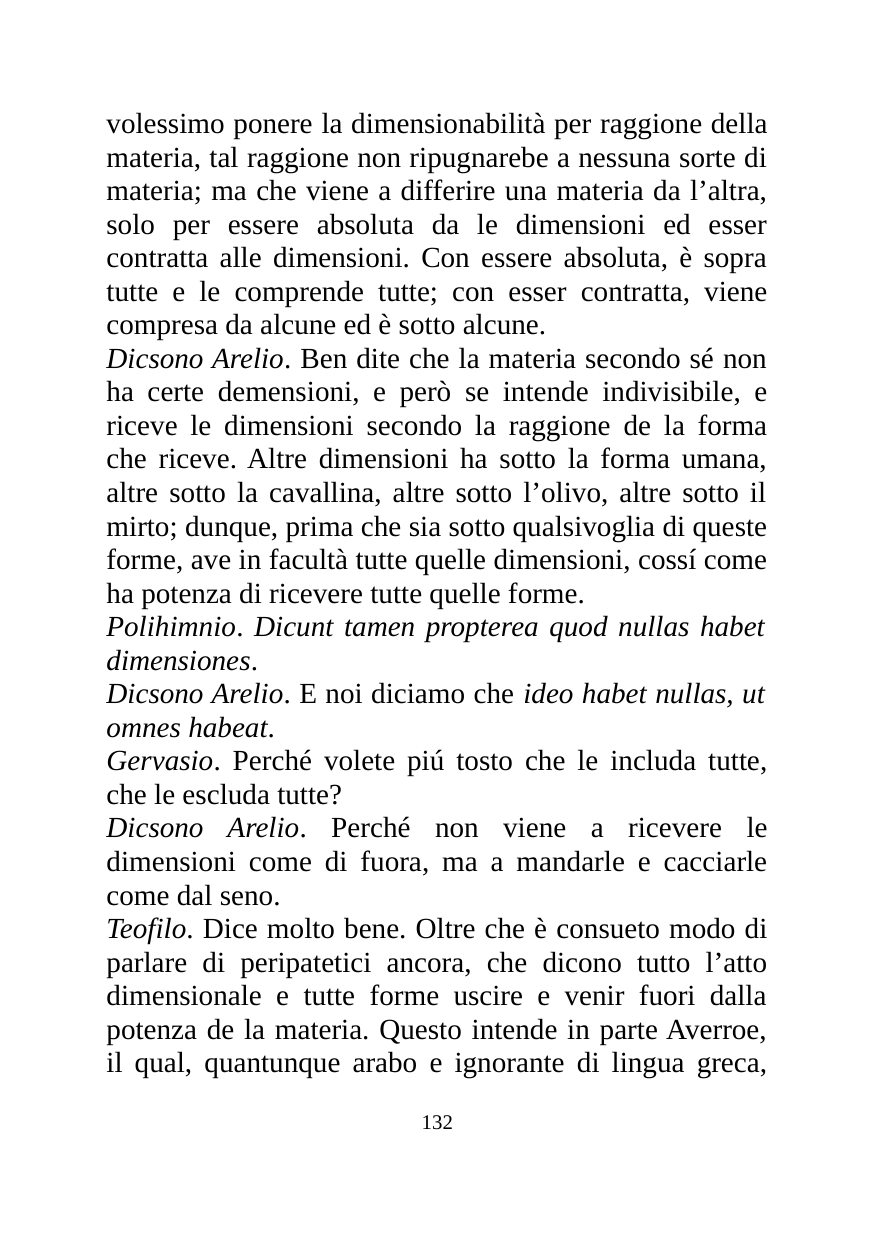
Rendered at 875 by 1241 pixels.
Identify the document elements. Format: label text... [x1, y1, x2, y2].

text Teofilo. Dice molto bene. Oltre che è consueto modo di parlare di peripatetici ancora, che dicono tutto l’atto dimensionale e tutte forme uscire e venir fuori dalla potenza de la materia. Questo intende in parte Averroe, il qual, quantunque arabo e ignorante di lingua greca, [106, 911, 768, 1079]
text Dicsono Arelio. Ben dite che la materia secondo sé non ha certe demensioni, e però se intende indivisibile, e riceve le dimensioni secondo la raggione de la forma che riceve. Altre dimensioni ha sotto la forma umana, altre sotto la cavallina, altre sotto l’olivo, altre sotto il mirto; dunque, prima che sia sotto qualsivoglia di queste forme, ave in facultà tutte quelle dimensioni, cossí come ha potenza di ricevere tutte quelle forme. [106, 341, 768, 609]
text volessimo ponere la dimensionabilità per raggione della materia, tal raggione non ripugnarebe a nessuna sorte di materia; ma che viene a differire una materia da l’altra, solo per essere absoluta da le dimensioni ed esser contratta alle dimensioni. Con essere absoluta, è sopra tutte e le comprende tutte; con esser contratta, viene compresa da alcune ed è sotto alcune. [106, 106, 768, 341]
text Dicsono Arelio. E noi diciamo che ideo habet nullas, ut omnes habeat. [106, 676, 768, 743]
text Polihimnio. Dicunt tamen propterea quod nullas habet dimensiones. [106, 609, 768, 676]
text Dicsono Arelio. Perché non viene a ricevere le dimensioni come di fuora, ma a mandarle e cacciarle come dal seno. [106, 811, 768, 911]
text Gervasio. Perché volete piú tosto che le includa tutte, che le escluda tutte? [106, 743, 768, 811]
